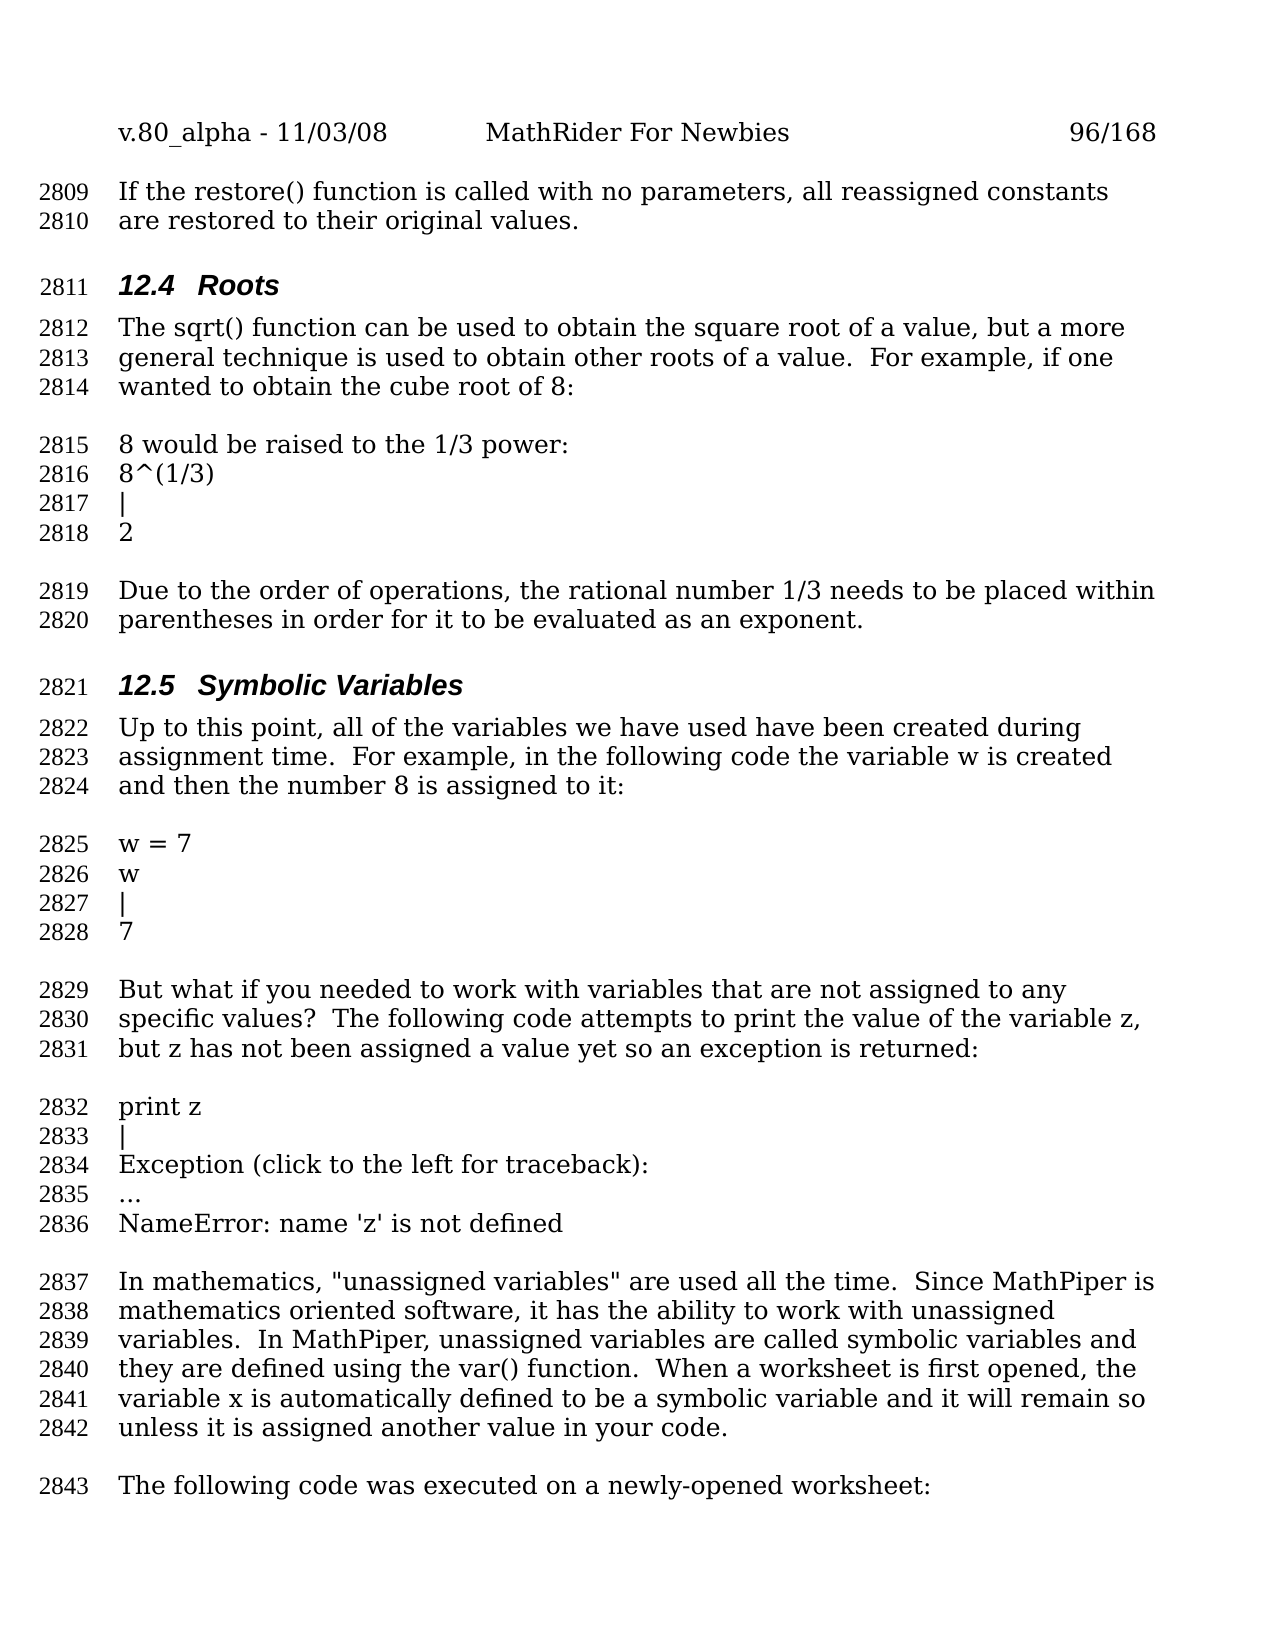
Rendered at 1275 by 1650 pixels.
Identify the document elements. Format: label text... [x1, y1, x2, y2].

subtitle Roots [118, 268, 1157, 302]
text | [118, 888, 1157, 917]
text 7 [118, 917, 1157, 946]
text But what if you needed to work with variables that are not assigned to any specific values? The following code attempts to print the value of the variable z, but z has not been assigned a value yet so an exception is returned: [118, 976, 1157, 1063]
text If the restore() function is called with no parameters, all reassigned constants are restored to their original values. [118, 177, 1157, 235]
text | [118, 489, 1157, 518]
text In mathematics, "unassigned variables" are used all the time. Since MathPiper is mathematics oriented software, it has the ability to work with unassigned variables. In MathPiper, unassigned variables are called symbolic variables and they are defined using the var() function. When a worksheet is first opened, the variable x is automatically defined to be a symbolic variable and it will remain so unless it is assigned another value in your code. [118, 1267, 1157, 1442]
text The following code was executed on a newly-opened worksheet: [118, 1471, 1157, 1501]
text Exception (click to the left for traceback): [118, 1151, 1157, 1180]
text 2 [118, 518, 1157, 547]
text w = 7 [118, 830, 1157, 859]
text | [118, 1121, 1157, 1151]
text Up to this point, all of the variables we have used have been created during assignment time. For example, in the following code the variable w is created and then the number 8 is assigned to it: [118, 713, 1157, 801]
subtitle Symbolic Variables [118, 667, 1157, 701]
text NameError: name 'z' is not defined [118, 1209, 1157, 1238]
text Due to the order of operations, the rational number 1/3 needs to be placed within parentheses in order for it to be evaluated as an exponent. [118, 576, 1157, 634]
text w [118, 859, 1157, 888]
text ... [118, 1180, 1157, 1209]
text print z [118, 1092, 1157, 1121]
text 8^(1/3) [118, 459, 1157, 489]
text 8 would be raised to the 1/3 power: [118, 430, 1157, 459]
text The sqrt() function can be used to obtain the square root of a value, but a more general technique is used to obtain other roots of a value. For example, if one wanted to obtain the cube root of 8: [118, 314, 1157, 401]
